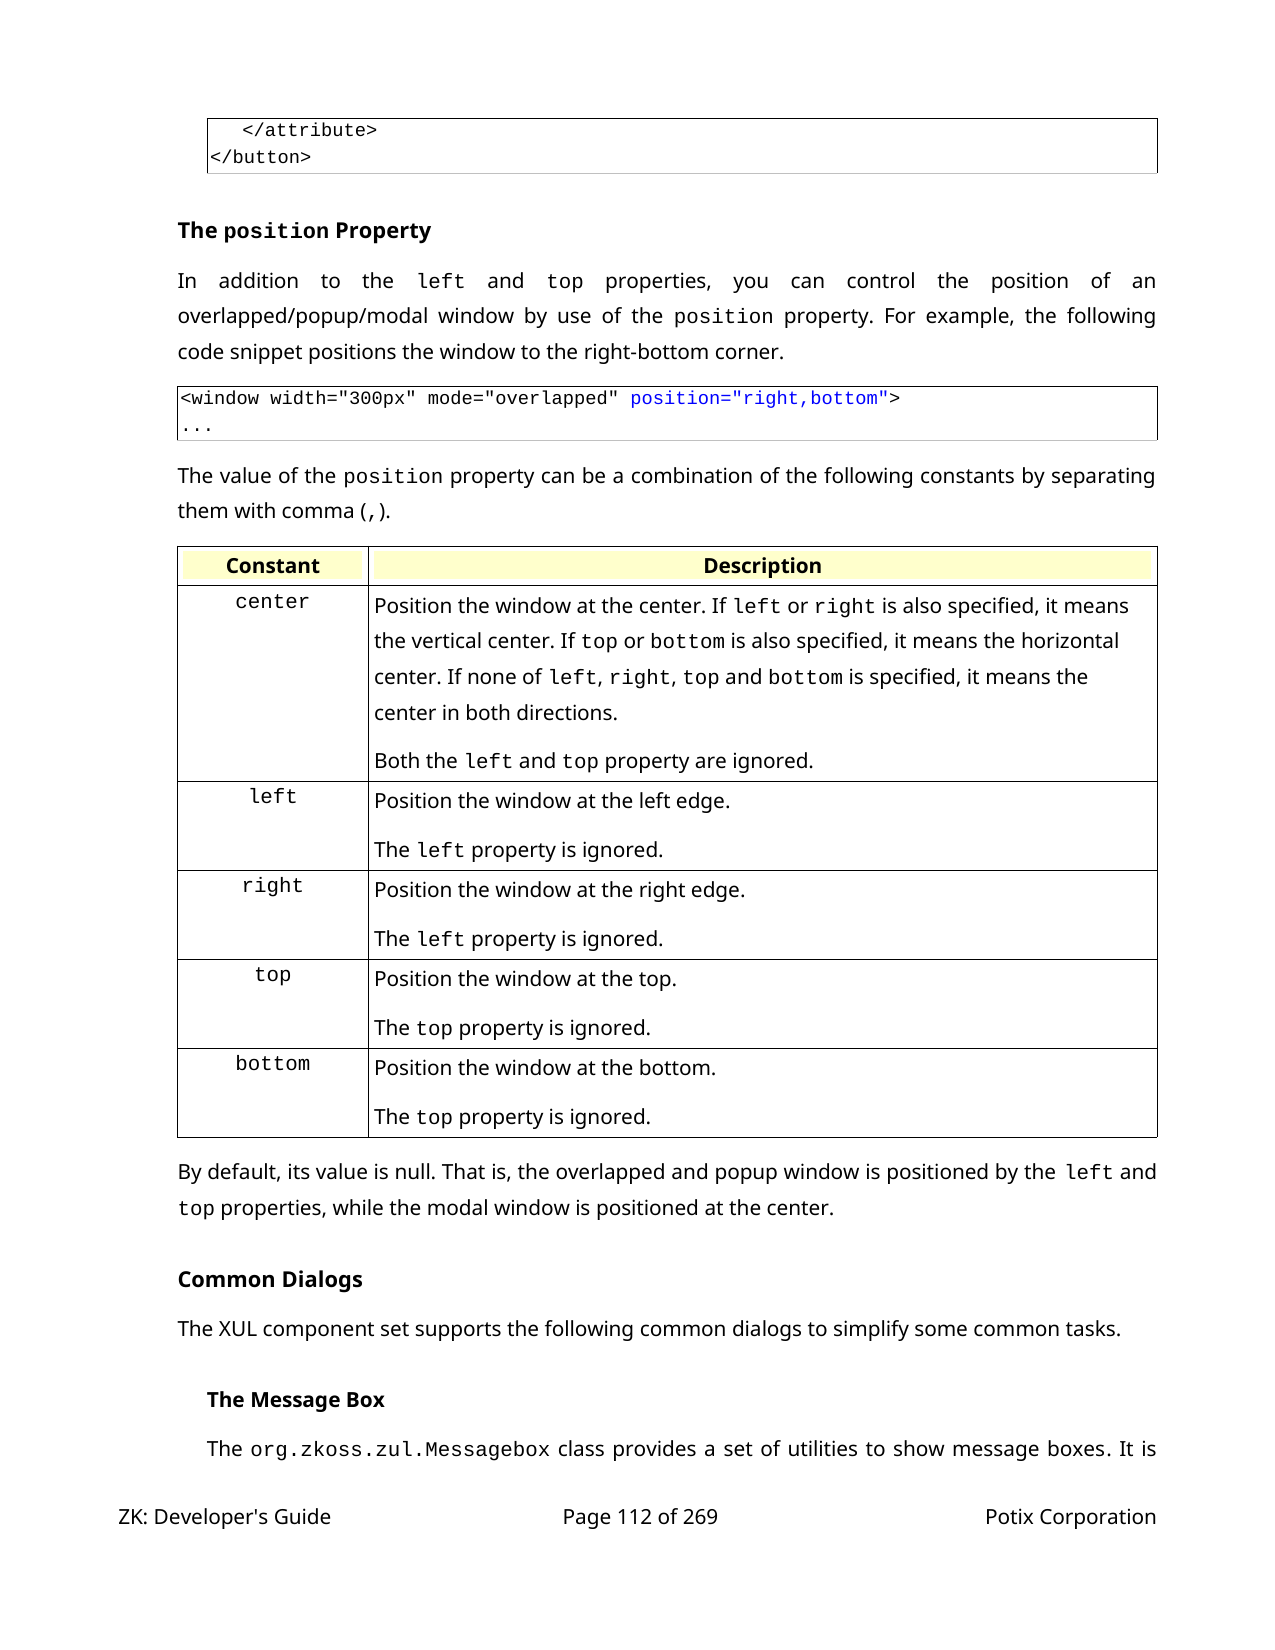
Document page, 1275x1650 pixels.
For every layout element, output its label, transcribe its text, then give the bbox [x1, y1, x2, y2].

text The XUL component set supports the following common dialogs to simplify some common tasks. [177, 1314, 1157, 1343]
table_cell bottom [178, 1049, 368, 1137]
table_cell center [178, 586, 368, 781]
table_cell Position the window at the left edge. The left property is ignored. [369, 782, 1157, 870]
table_cell Position the window at the bottom. The top property is ignored. [369, 1049, 1157, 1137]
subtitle The position Property [177, 215, 1157, 245]
text </button> [208, 145, 1157, 173]
table_cell right [178, 871, 368, 959]
text The value of the position property can be a combination of the following constants by separating them with comma (,). [177, 461, 1157, 525]
text By default, its value is null. That is, the overlapped and popup window is positioned by the left and top properties, while the modal window is positioned at the center. [177, 1157, 1157, 1221]
text In addition to the left and top properties, you can control the position of an overlapped/popup/modal window by use of the position property. For example, the following code snippet positions the window to the right-bottom corner. [177, 266, 1157, 365]
text <window width="300px" mode="overlapped" position="right,bottom"> [178, 387, 1157, 410]
table_cell left [178, 782, 368, 870]
text The org.zkoss.zul.Messagebox class provides a set of utilities to show message boxes. It is [207, 1434, 1157, 1463]
text ... [178, 413, 1157, 440]
table_cell Position the window at the right edge. The left property is ignored. [369, 871, 1157, 959]
text </attribute> [208, 119, 1157, 142]
subtitle Common Dialogs [177, 1264, 1157, 1294]
table_header Description [369, 547, 1157, 585]
table_cell Position the window at the top. The top property is ignored. [369, 960, 1157, 1048]
table_header Constant [178, 547, 368, 585]
table_cell Position the window at the center. If left or right is also specified, it means the vertical center. If top or bottom is also specified, it means the horizontal center. If none of left, right, top and bottom is specified, it means the center in both directions. Both the left and top property are ignored. [369, 586, 1157, 781]
table_cell top [178, 960, 368, 1048]
subtitle The Message Box [207, 1385, 1157, 1413]
